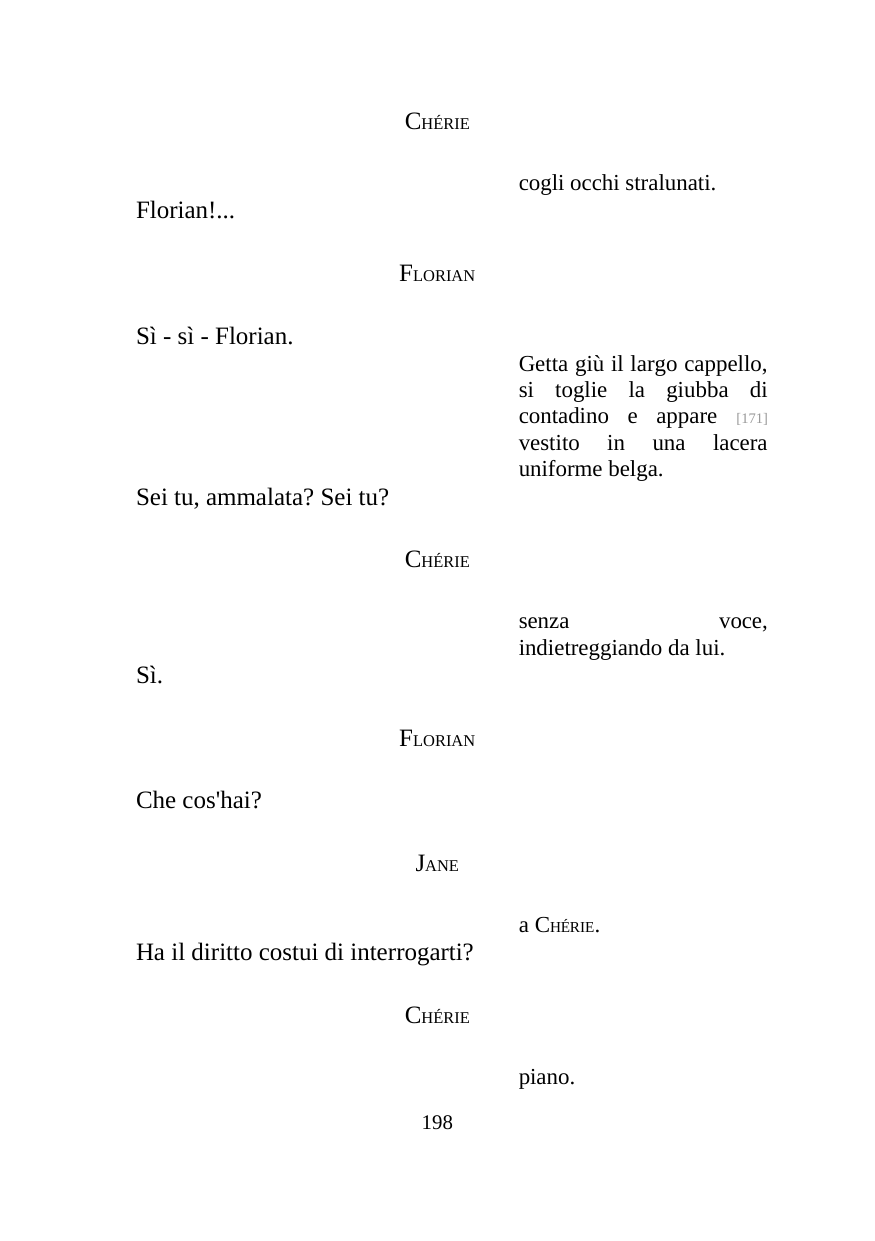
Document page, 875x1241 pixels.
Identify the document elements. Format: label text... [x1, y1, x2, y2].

text Sì. [106, 660, 768, 689]
text a Chérie. [518, 911, 768, 937]
text Sì - sì - Florian. [106, 321, 768, 350]
text Florian [106, 723, 768, 751]
text Jane [106, 848, 768, 877]
text Ha il diritto costui di interrogarti? [106, 937, 768, 966]
text cogli occhi stralunati. [518, 169, 768, 195]
text Florian [106, 258, 768, 287]
text Chérie [106, 1000, 768, 1029]
text Sei tu, ammalata? Sei tu? [106, 482, 768, 510]
text Getta giù il largo cappello, si toglie la giubba di contadino e appare [171] vestito in una lacera uniforme belga. [518, 350, 768, 482]
text Chérie [106, 544, 768, 573]
text senza voce, indietreggiando da lui. [518, 607, 768, 660]
text piano. [518, 1063, 768, 1089]
text Florian!... [106, 195, 768, 224]
text Che cos'hai? [106, 786, 768, 814]
text Chérie [106, 106, 768, 135]
